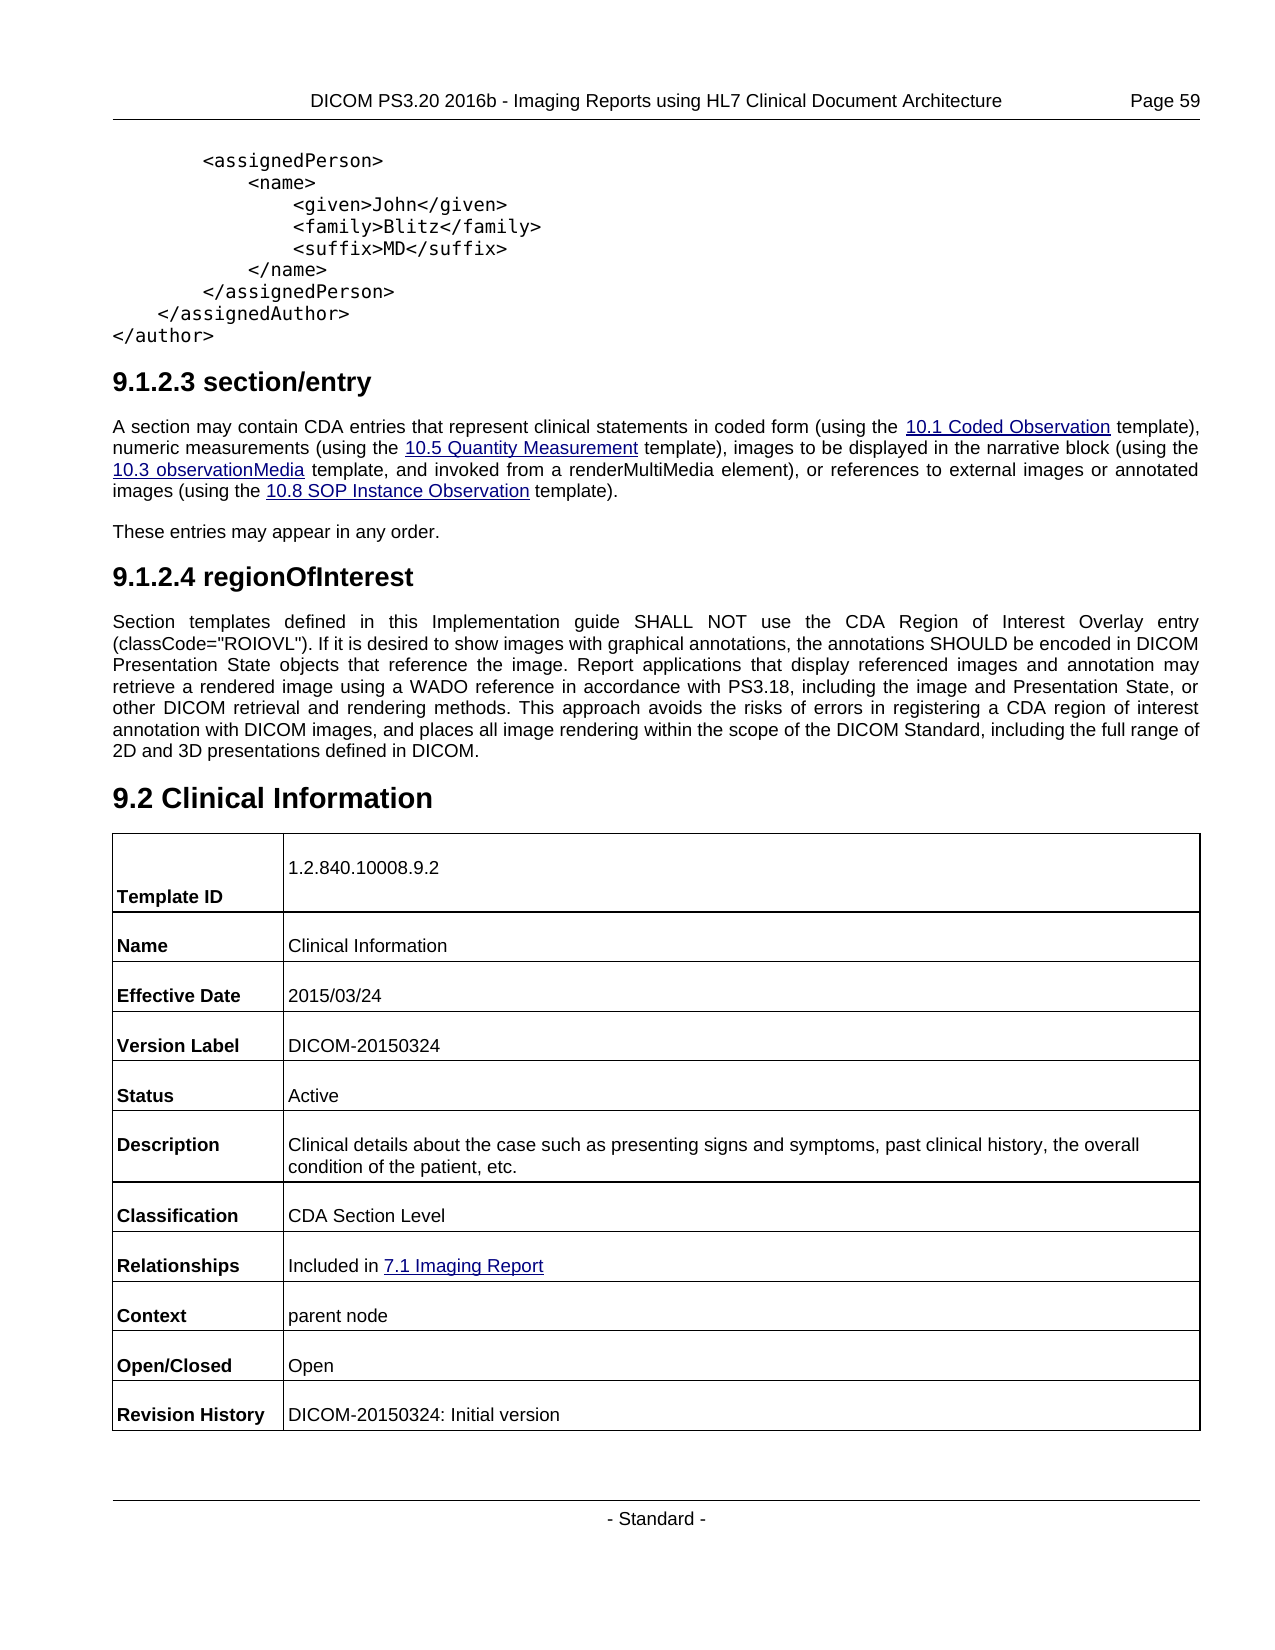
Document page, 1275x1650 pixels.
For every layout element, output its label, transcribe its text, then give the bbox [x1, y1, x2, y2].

text <assignedPerson> <name> <given>John</given> <family>Blitz</family> <suffix>MD</suffix> </name> </assignedPerson> </assignedAuthor> </author> [112, 150, 1200, 347]
table_cell Included in 7.1 Imaging Report [284, 1232, 1199, 1281]
table_cell DICOM-20150324 [284, 1012, 1199, 1060]
table_cell DICOM-20150324: Initial version [284, 1381, 1199, 1430]
table_cell Context [113, 1282, 283, 1330]
table_cell Status [113, 1061, 283, 1110]
table_cell CDA Section Level [284, 1183, 1199, 1231]
table_cell Classification [113, 1183, 283, 1231]
table_cell Clinical Information [284, 913, 1199, 961]
table_cell parent node [284, 1282, 1199, 1330]
table_cell Effective Date [113, 962, 283, 1011]
table_header 1.2.840.10008.9.2 [284, 834, 1199, 911]
table_cell Clinical details about the case such as presenting signs and symptoms, past clinical history, the overall condition of the patient, etc. [284, 1111, 1199, 1181]
table_cell 2015/03/24 [284, 962, 1199, 1011]
table_header Template ID [113, 834, 283, 911]
text 9.2 Clinical Information [112, 781, 1200, 814]
table_cell Name [113, 913, 283, 961]
table_cell Description [113, 1111, 283, 1181]
text These entries may appear in any order. [112, 521, 1200, 542]
text 9.1.2.4 regionOfInterest [112, 561, 1200, 592]
table_cell Open [284, 1331, 1199, 1380]
text 9.1.2.3 section/entry [112, 366, 1200, 397]
table_cell Revision History [113, 1381, 283, 1430]
text A section may contain CDA entries that represent clinical statements in coded form (using the 10.1 Coded Observation template), numeric measurements (using the 10.5 Quantity Measurement template), images to be displayed in the narrative block (using the 10.3 observationMedia template, and invoked from a renderMultiMedia element), or references to external images or annotated images (using the 10.8 SOP Instance Observation template). [112, 416, 1200, 502]
table_cell Active [284, 1061, 1199, 1110]
table_cell Relationships [113, 1232, 283, 1281]
table_cell Open/Closed [113, 1331, 283, 1380]
text Section templates defined in this Implementation guide SHALL NOT use the CDA Region of Interest Overlay entry (classCode="ROIOVL"). If it is desired to show images with graphical annotations, the annotations SHOULD be encoded in DICOM Presentation State objects that reference the image. Report applications that display referenced images and annotation may retrieve a rendered image using a WADO reference in accordance with PS3.18, including the image and Presentation State, or other DICOM retrieval and rendering methods. This approach avoids the risks of errors in registering a CDA region of interest annotation with DICOM images, and places all image rendering within the scope of the DICOM Standard, including the full range of 2D and 3D presentations defined in DICOM. [112, 611, 1200, 762]
table_cell Version Label [113, 1012, 283, 1060]
